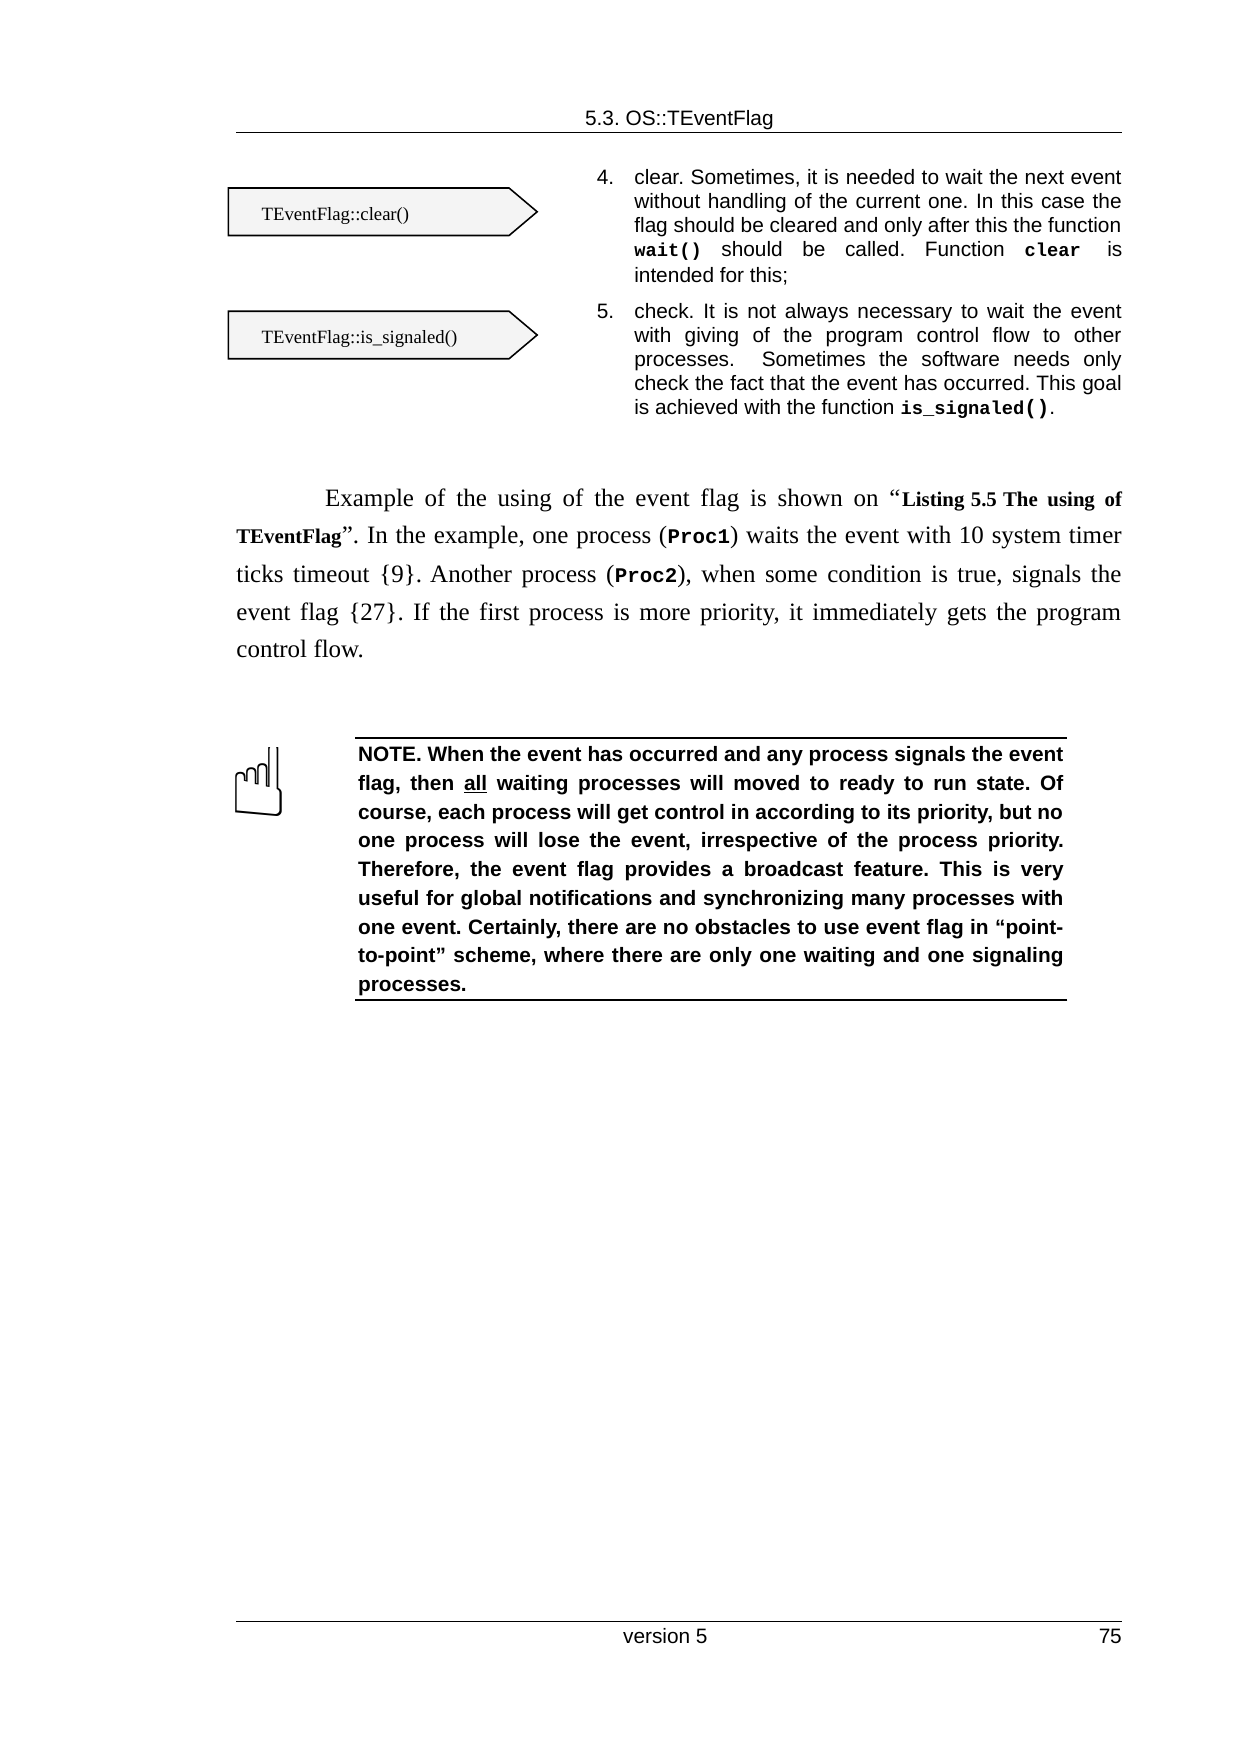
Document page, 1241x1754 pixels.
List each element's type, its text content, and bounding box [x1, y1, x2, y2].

text Example of the using of the event flag is shown on “Listing 5.5 The using of TEventFlag”. In the example, one process (Proc1) waits the event with 10 system timer ticks timeout {9}. Another process (Proc2), when some condition is true, signals the event flag {27}. If the first process is more priority, it immediately gets the program control flow. [236, 483, 1122, 663]
list clear. Sometimes, it is needed to wait the next event without handling of the current one. In this case the flag should be cleared and only after this the function wait() should be called. Function clear is intended for this; [597, 165, 1122, 287]
text  [228, 747, 320, 833]
list check. It is not always necessary to wait the event with giving of the program control flow to other processes. Sometimes the software needs only check the fact that the event has occurred. This goal is achieved with the function is_signaled(). [597, 299, 1122, 421]
text NOTE. When the event has occurred and any process signals the event flag, then all waiting processes will moved to ready to run state. Of course, each process will get control in according to its priority, but no one process will lose the event, irrespective of the process priority. Therefore, the event flag provides a broadcast feature. This is very useful for global notifications and synchronizing many processes with one event. Certainly, there are no obstacles to use event flag in “point-to-point” scheme, where there are only one waiting and one signaling processes. [355, 739, 1067, 999]
